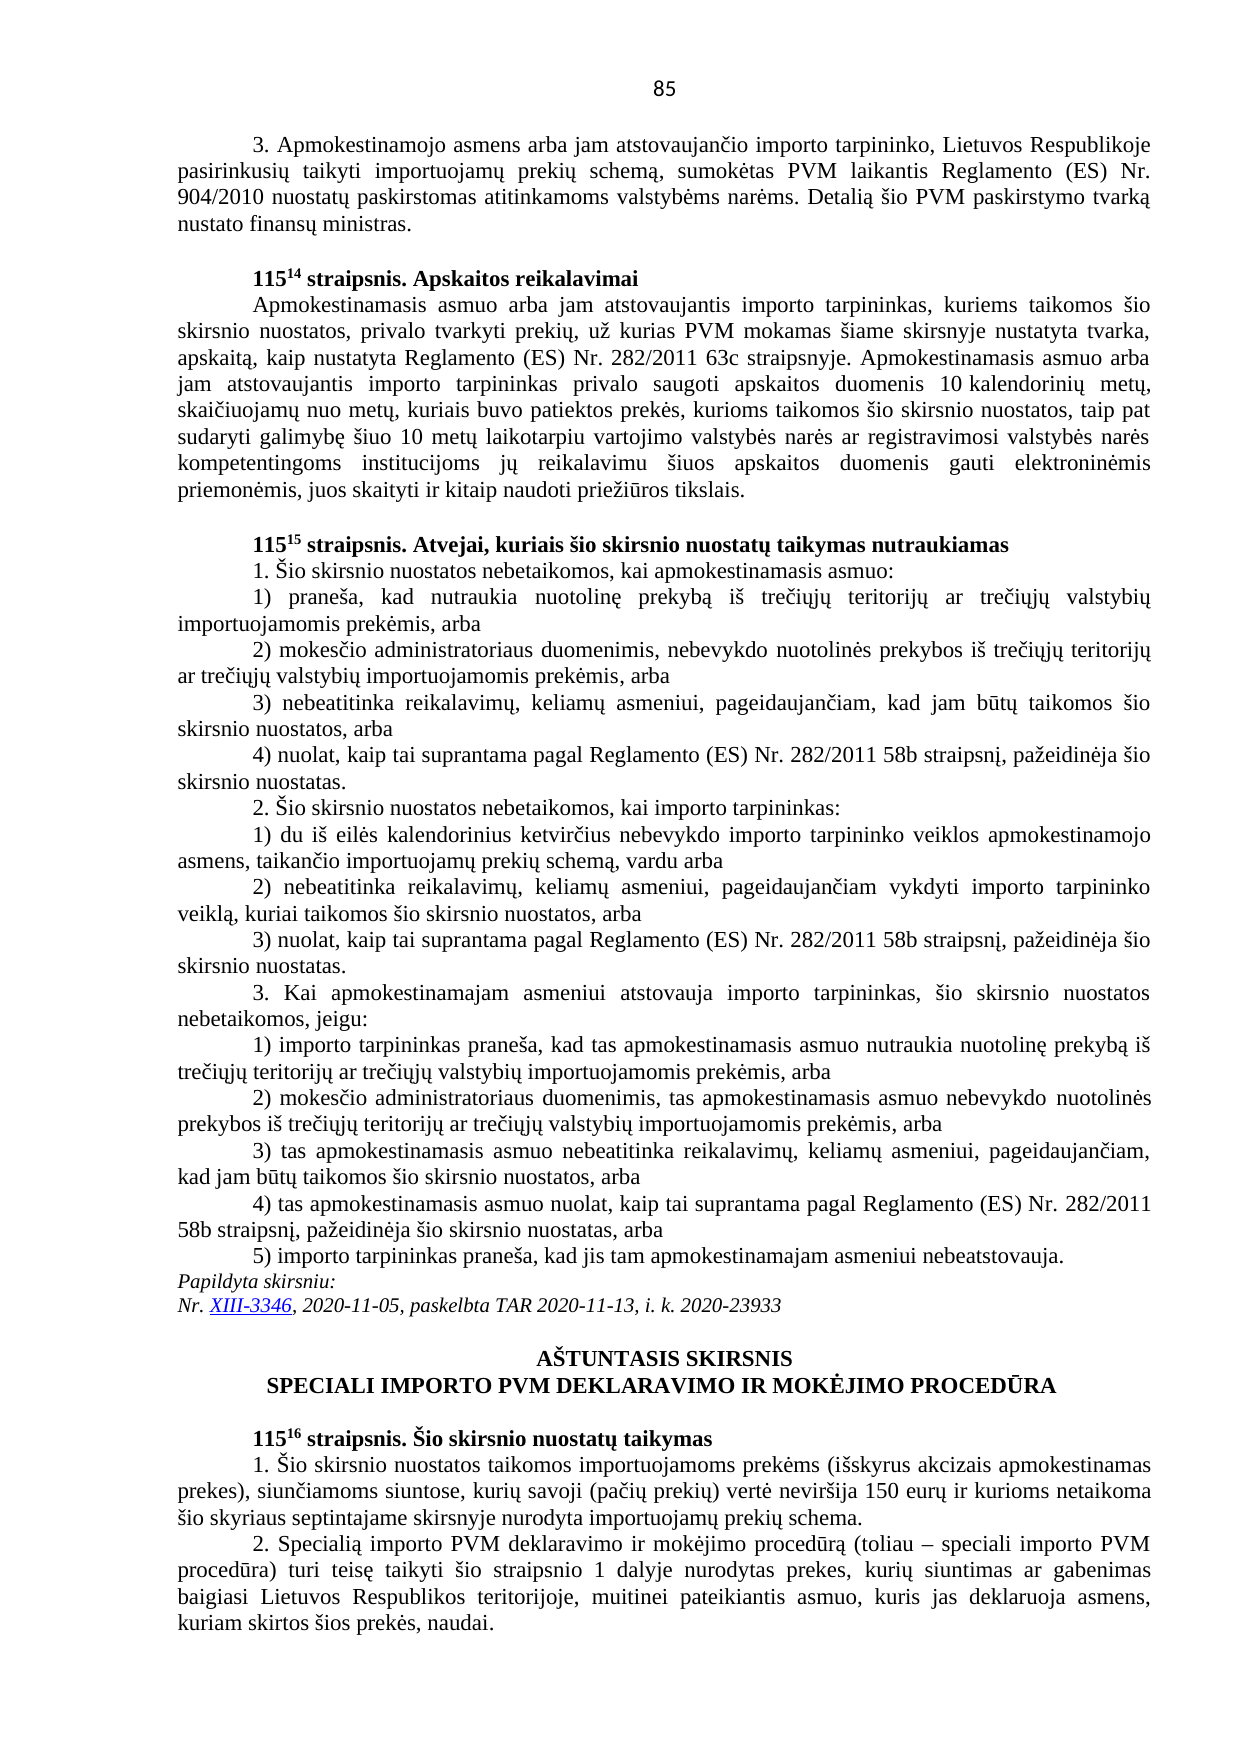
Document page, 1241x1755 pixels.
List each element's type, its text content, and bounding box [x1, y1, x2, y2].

text 3) nebeatitinka reikalavimų, keliamų asmeniui, pageidaujančiam, kad jam būtų taikomos šio skirsnio nuostatos, arba [177, 689, 1152, 742]
text 5) importo tarpininkas praneša, kad jis tam apmokestinamajam asmeniui nebeatstovauja. [177, 1242, 1152, 1269]
text 2) nebeatitinka reikalavimų, keliamų asmeniui, pageidaujančiam vykdyti importo tarpininko veiklą, kuriai taikomos šio skirsnio nuostatos, arba [177, 873, 1152, 926]
text 1. Šio skirsnio nuostatos taikomos importuojamoms prekėms (išskyrus akcizais apmokestinamas prekes), siunčiamoms siuntose, kurių savoji (pačių prekių) vertė neviršija 150 eurų ir kurioms netaikoma šio skyriaus septintajame skirsnyje nurodyta importuojamų prekių schema. [177, 1451, 1152, 1530]
text 1) praneša, kad nutraukia nuotolinę prekybą iš trečiųjų teritorijų ar trečiųjų valstybių importuojamomis prekėmis, arba [177, 583, 1152, 636]
text SPECIALI IMPORTO PVM DEKLARAVIMO IR MOKĖJIMO PROCEDŪRA [177, 1372, 1152, 1398]
text 4) nuolat, kaip tai suprantama pagal Reglamento (ES) Nr. 282/2011 58b straipsnį, pažeidinėja šio skirsnio nuostatas. [177, 742, 1152, 794]
text 11516 straipsnis. Šio skirsnio nuostatų taikymas [177, 1424, 1152, 1451]
text 2) mokesčio administratoriaus duomenimis, nebevykdo nuotolinės prekybos iš trečiųjų teritorijų ar trečiųjų valstybių importuojamomis prekėmis, arba [177, 636, 1152, 689]
text 2. Specialią importo PVM deklaravimo ir mokėjimo procedūrą (toliau – speciali importo PVM procedūra) turi teisę taikyti šio straipsnio 1 dalyje nurodytas prekes, kurių siuntimas ar gabenimas baigiasi Lietuvos Respublikos teritorijoje, muitinei pateikiantis asmuo, kuris jas deklaruoja asmens, kuriam skirtos šios prekės, naudai. [177, 1530, 1152, 1635]
text Apmokestinamasis asmuo arba jam atstovaujantis importo tarpininkas, kuriems taikomos šio skirsnio nuostatos, privalo tvarkyti prekių, už kurias PVM mokamas šiame skirsnyje nustatyta tvarka, apskaitą, kaip nustatyta Reglamento (ES) Nr. 282/2011 63c straipsnyje. Apmokestinamasis asmuo arba jam atstovaujantis importo tarpininkas privalo saugoti apskaitos duomenis 10 kalendorinių metų, skaičiuojamų nuo metų, kuriais buvo patiektos prekės, kurioms taikomos šio skirsnio nuostatos, taip pat sudaryti galimybę šiuo 10 metų laikotarpiu vartojimo valstybės narės ar registravimosi valstybės narės kompetentingoms institucijoms jų reikalavimu šiuos apskaitos duomenis gauti elektroninėmis priemonėmis, juos skaityti ir kitaip naudoti priežiūros tikslais. [177, 291, 1152, 502]
text 3) tas apmokestinamasis asmuo nebeatitinka reikalavimų, keliamų asmeniui, pageidaujančiam, kad jam būtų taikomos šio skirsnio nuostatos, arba [177, 1137, 1152, 1189]
text 1) importo tarpininkas praneša, kad tas apmokestinamasis asmuo nutraukia nuotolinę prekybą iš trečiųjų teritorijų ar trečiųjų valstybių importuojamomis prekėmis, arba [177, 1031, 1152, 1084]
text 1. Šio skirsnio nuostatos nebetaikomos, kai apmokestinamasis asmuo: [177, 557, 1152, 583]
text Papildyta skirsniu: [177, 1269, 1152, 1293]
text 4) tas apmokestinamasis asmuo nuolat, kaip tai suprantama pagal Reglamento (ES) Nr. 282/2011 58b straipsnį, pažeidinėja šio skirsnio nuostatas, arba [177, 1189, 1152, 1242]
text 3. Apmokestinamojo asmens arba jam atstovaujančio importo tarpininko, Lietuvos Respublikoje pasirinkusių taikyti importuojamų prekių schemą, sumokėtas PVM laikantis Reglamento (ES) Nr. 904/2010 nuostatų paskirstomas atitinkamoms valstybėms narėms. Detalią šio PVM paskirstymo tvarką nustato finansų ministras. [177, 131, 1152, 236]
text 3) nuolat, kaip tai suprantama pagal Reglamento (ES) Nr. 282/2011 58b straipsnį, pažeidinėja šio skirsnio nuostatas. [177, 926, 1152, 979]
text 11515 straipsnis. Atvejai, kuriais šio skirsnio nuostatų taikymas nutraukiamas [177, 531, 1152, 557]
text 2) mokesčio administratoriaus duomenimis, tas apmokestinamasis asmuo nebevykdo nuotolinės prekybos iš trečiųjų teritorijų ar trečiųjų valstybių importuojamomis prekėmis, arba [177, 1084, 1152, 1137]
text Nr. XIII-3346, 2020-11-05, paskelbta TAR 2020-11-13, i. k. 2020-23933 [177, 1293, 1152, 1317]
text 1) du iš eilės kalendorinius ketvirčius nebevykdo importo tarpininko veiklos apmokestinamojo asmens, taikančio importuojamų prekių schemą, vardu arba [177, 821, 1152, 873]
text AŠTUNTASIS SKIRSNIS [177, 1346, 1152, 1372]
text 3. Kai apmokestinamajam asmeniui atstovauja importo tarpininkas, šio skirsnio nuostatos nebetaikomos, jeigu: [177, 979, 1152, 1031]
text 11514 straipsnis. Apskaitos reikalavimai [177, 265, 1152, 291]
text 2. Šio skirsnio nuostatos nebetaikomos, kai importo tarpininkas: [177, 794, 1152, 821]
